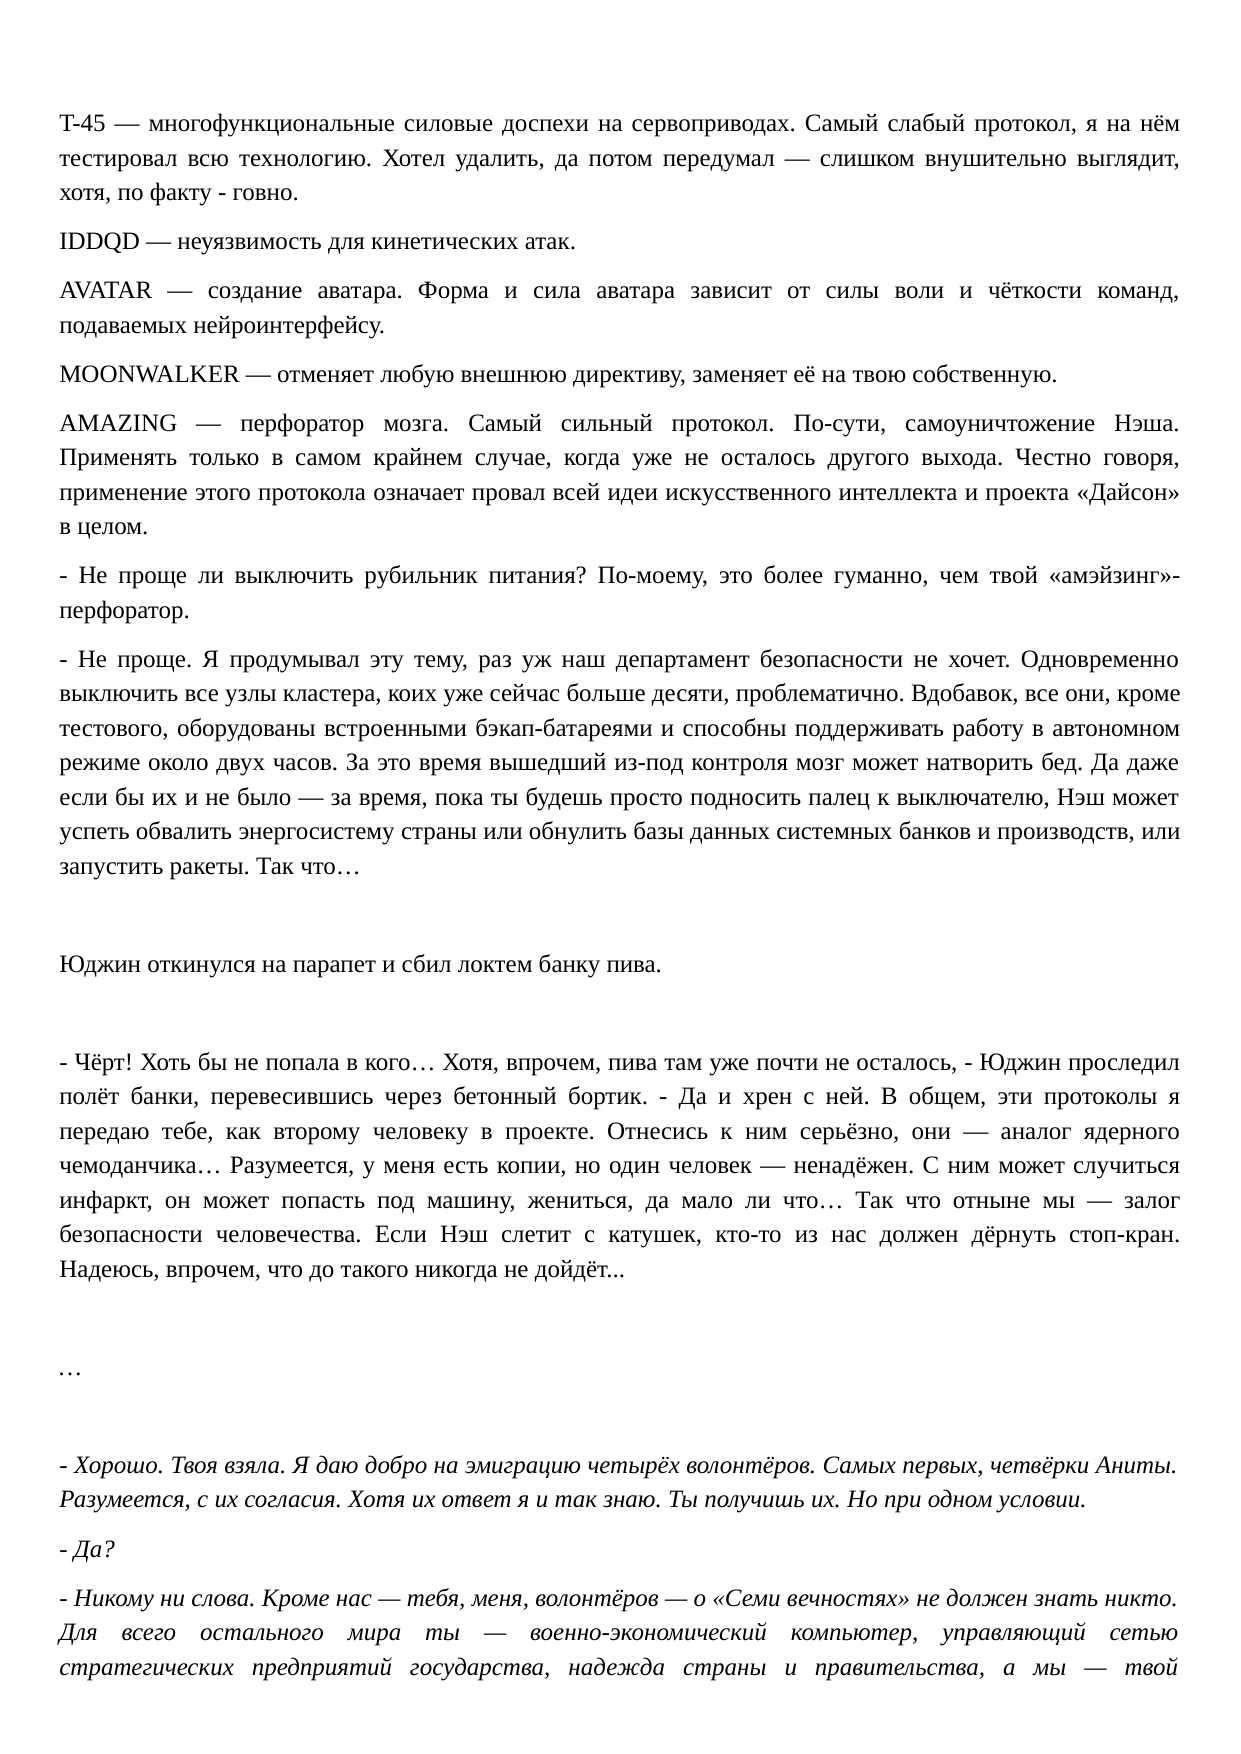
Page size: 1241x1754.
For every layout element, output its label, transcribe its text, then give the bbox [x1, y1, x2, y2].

text - Не проще. Я продумывал эту тему, раз уж наш департамент безопасности не хочет. Одновременно выключить все узлы кластера, коих уже сейчас больше десяти, проблематично. Вдобавок, все они, кроме тестового, оборудованы встроенными бэкап-батареями и способны поддерживать работу в автономном режиме около двух часов. За это время вышедший из-под контроля мозг может натворить бед. Да даже если бы их и не было — за время, пока ты будешь просто подносить палец к выключателю, Нэш может успеть обвалить энергосистему страны или обнулить базы данных системных банков и производств, или запустить ракеты. Так что… [59, 644, 1181, 879]
text - Хорошо. Твоя взяла. Я даю добро на эмиграцию четырёх волонтёров. Самых первых, четвёрки Аниты. Разумеется, с их согласия. Хотя их ответ я и так знаю. Ты получишь их. Но при одном условии. [59, 1450, 1181, 1513]
text - Да? [59, 1534, 1181, 1562]
text - Не проще ли выключить рубильник питания? По-моему, это более гуманно, чем твой «амэйзинг»-перфоратор. [59, 560, 1181, 623]
text MOONWALKER — отменяет любую внешнюю директиву, заменяет её на твою собственную. [59, 359, 1181, 387]
text - Чёрт! Хоть бы не попала в кого… Хотя, впрочем, пива там уже почти не осталось, - Юджин проследил полёт банки, перевесившись через бетонный бортик. - Да и хрен с ней. В общем, эти протоколы я передаю тебе, как второму человеку в проекте. Отнесись к ним серьёзно, они — аналог ядерного чемоданчика… Разумеется, у меня есть копии, но один человек — ненадёжен. С ним может случиться инфаркт, он может попасть под машину, жениться, да мало ли что… Так что отныне мы — залог безопасности человечества. Если Нэш слетит с катушек, кто-то из нас должен дёрнуть стоп-кран. Надеюсь, впрочем, что до такого никогда не дойдёт... [59, 1047, 1181, 1283]
text … [59, 1352, 1181, 1381]
text AVATAR — создание аватара. Форма и сила аватара зависит от силы воли и чёткости команд, подаваемых нейроинтерфейсу. [59, 275, 1181, 338]
text T-45 — многофункциональные силовые доспехи на сервоприводах. Самый слабый протокол, я на нём тестировал всю технологию. Хотел удалить, да потом передумал — слишком внушительно выглядит, хотя, по факту - говно. [59, 108, 1181, 206]
text IDDQD — неуязвимость для кинетических атак. [59, 226, 1181, 255]
text Юджин откинулся на парапет и сбил локтем банку пива. [59, 949, 1181, 978]
text - Никому ни слова. Кроме нас — тебя, меня, волонтёров — о «Семи вечностях» не должен знать никто. Для всего остального мира ты — военно-экономический компьютер, управляющий сетью стратегических предприятий государства, надежда страны и правительства, а мы — твой [59, 1583, 1181, 1680]
text AMAZING — перфоратор мозга. Самый сильный протокол. По-сути, самоуничтожение Нэша. Применять только в самом крайнем случае, когда уже не осталось другого выхода. Честно говоря, применение этого протокола означает провал всей идеи искусственного интеллекта и проекта «Дайсон» в целом. [59, 408, 1181, 540]
